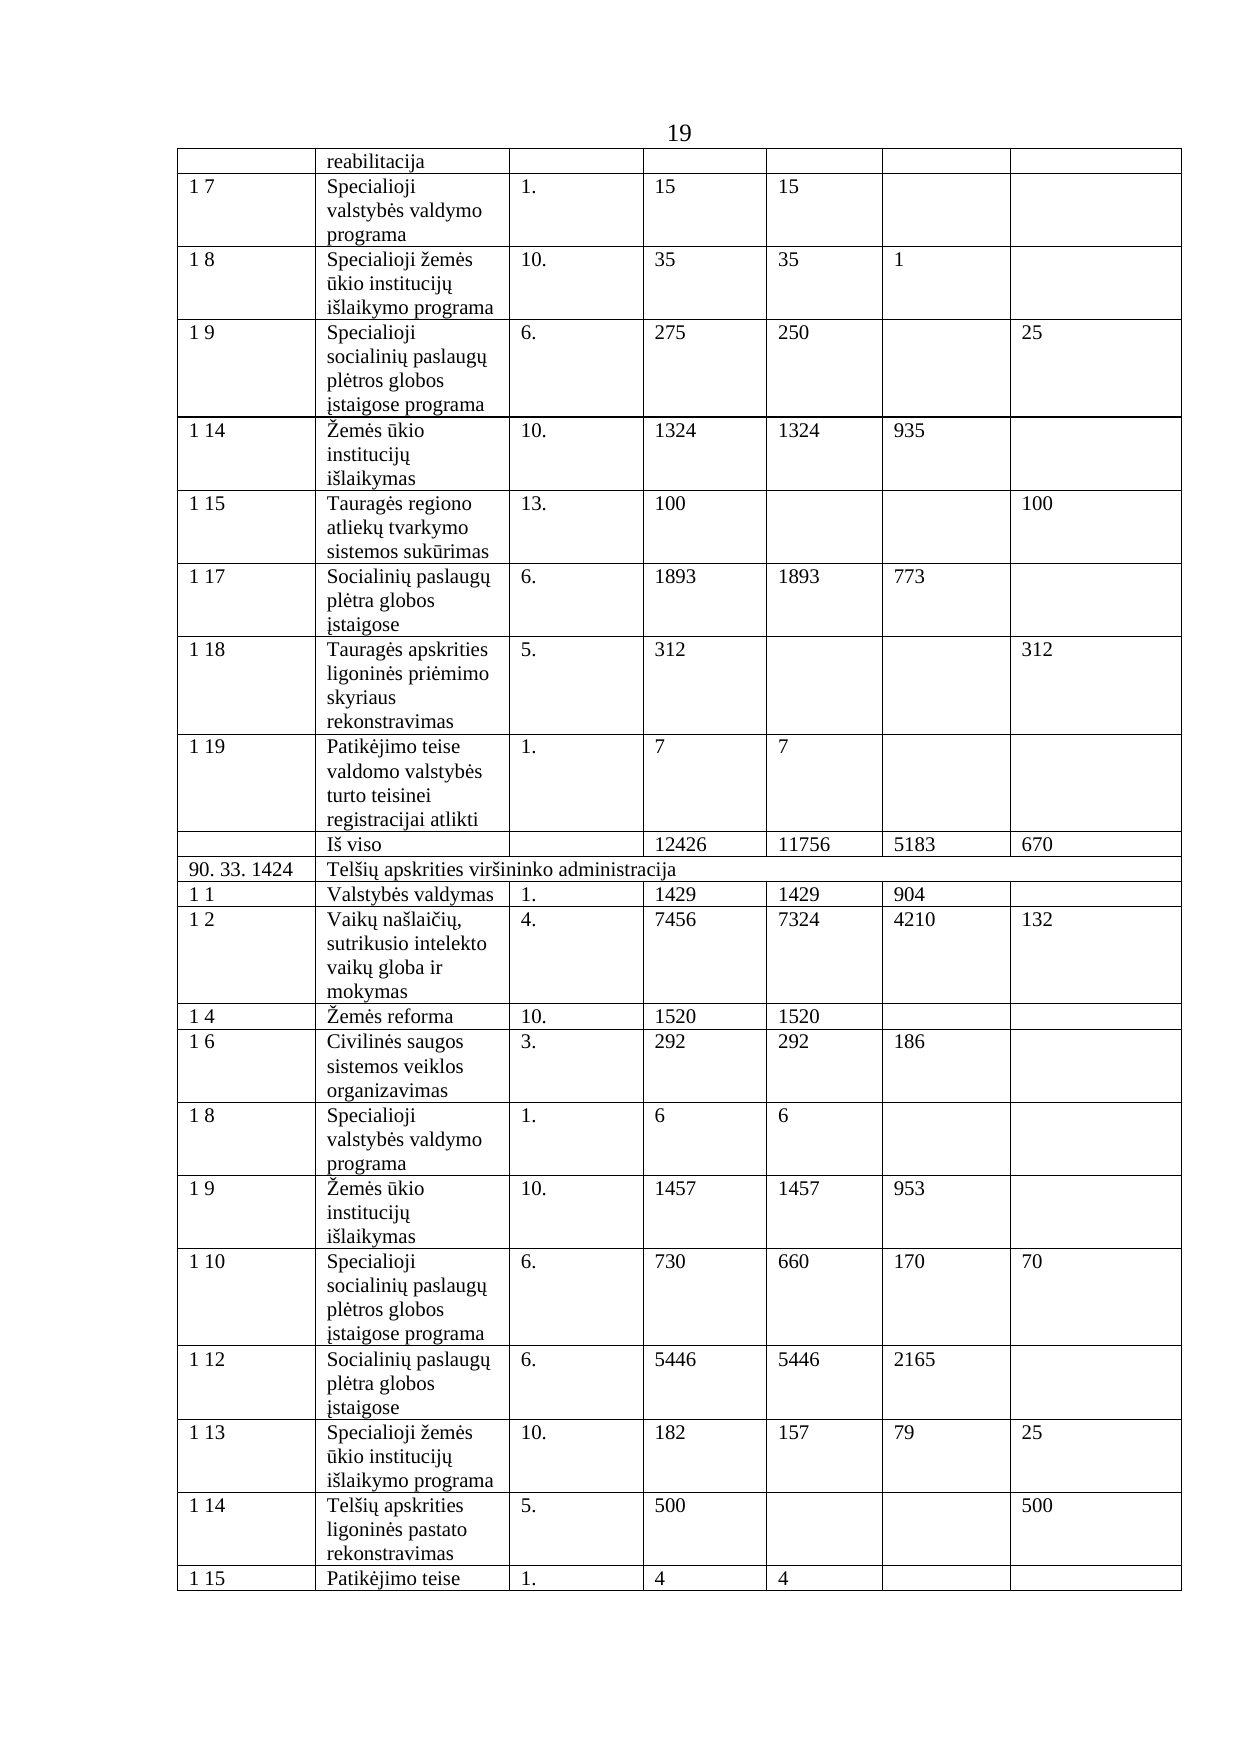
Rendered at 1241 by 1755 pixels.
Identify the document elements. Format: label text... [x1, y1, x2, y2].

table_cell [1011, 174, 1181, 246]
table_cell 12426 [644, 832, 766, 856]
table_cell 15 [767, 174, 882, 246]
table_cell 10. [510, 1420, 643, 1492]
table_cell 100 [644, 491, 766, 563]
table_cell 157 [767, 1420, 882, 1492]
table_cell 182 [644, 1420, 766, 1492]
table_cell Iš viso [316, 832, 509, 856]
table_cell 4 [644, 1566, 766, 1590]
table_cell [883, 637, 1010, 733]
table_cell 1893 [767, 564, 882, 636]
table_cell 1 2 [178, 907, 315, 1003]
table_cell 1429 [767, 882, 882, 906]
table_cell 1. [510, 735, 643, 831]
table_cell 773 [883, 564, 1010, 636]
table_cell 25 [1011, 1420, 1181, 1492]
table_cell Telšių apskrities viršininko administracija [316, 857, 1181, 881]
table_cell 35 [644, 247, 766, 319]
table_cell 1. [510, 882, 643, 906]
table_cell Žemės reforma [316, 1004, 509, 1028]
table_cell [1011, 1346, 1181, 1419]
table_cell 660 [767, 1249, 882, 1345]
table_cell [1011, 149, 1181, 173]
table_cell [1011, 1176, 1181, 1248]
table_cell 1520 [767, 1004, 882, 1028]
table_cell [767, 637, 882, 733]
table_cell 35 [767, 247, 882, 319]
table_cell [1011, 247, 1181, 319]
table_cell 1429 [644, 882, 766, 906]
table_cell 4. [510, 907, 643, 1003]
table_cell 7 [644, 735, 766, 831]
table_cell [1011, 735, 1181, 831]
table_cell [1011, 882, 1181, 906]
table_cell 1 [883, 247, 1010, 319]
table_cell 10. [510, 418, 643, 490]
table_cell 500 [644, 1493, 766, 1565]
table_cell 1. [510, 174, 643, 246]
table_cell 953 [883, 1176, 1010, 1248]
table_cell 13. [510, 491, 643, 563]
table_cell [883, 1004, 1010, 1028]
table_cell 1. [510, 1103, 643, 1175]
table_cell [767, 491, 882, 563]
table_cell 1 15 [178, 1566, 315, 1590]
table_cell 1. [510, 1566, 643, 1590]
table_cell 1 12 [178, 1346, 315, 1419]
table_cell 500 [1011, 1493, 1181, 1565]
table_cell 1 13 [178, 1420, 315, 1492]
table_cell Specialioji socialinių paslaugų plėtros globos įstaigose programa [316, 1249, 509, 1345]
table_cell 6. [510, 1346, 643, 1419]
table_cell [178, 149, 315, 173]
table_cell 1 7 [178, 174, 315, 246]
table_cell 1324 [644, 418, 766, 490]
table_cell Civilinės saugos sistemos veiklos organizavimas [316, 1030, 509, 1102]
table_cell 5. [510, 1493, 643, 1565]
table_cell Žemės ūkio institucijų išlaikymas [316, 1176, 509, 1248]
table_cell [883, 320, 1010, 416]
table_cell Specialioji žemės ūkio institucijų išlaikymo programa [316, 247, 509, 319]
table_cell Specialioji socialinių paslaugų plėtros globos įstaigose programa [316, 320, 509, 416]
table_cell 1 17 [178, 564, 315, 636]
table_cell [1011, 564, 1181, 636]
table_cell 2165 [883, 1346, 1010, 1419]
table_cell 1 9 [178, 320, 315, 416]
table_cell 7324 [767, 907, 882, 1003]
table_cell Žemės ūkio institucijų išlaikymas [316, 418, 509, 490]
table_cell [883, 1493, 1010, 1565]
table_cell [883, 1103, 1010, 1175]
table_cell 1 8 [178, 1103, 315, 1175]
table_cell Valstybės valdymas [316, 882, 509, 906]
table_cell 132 [1011, 907, 1181, 1003]
table_cell 275 [644, 320, 766, 416]
table_cell 10. [510, 1176, 643, 1248]
table_cell 4 [767, 1566, 882, 1590]
table_cell [883, 149, 1010, 173]
table_cell Specialioji valstybės valdymo programa [316, 1103, 509, 1175]
table_cell 1 15 [178, 491, 315, 563]
table_cell 312 [644, 637, 766, 733]
table_cell 1457 [644, 1176, 766, 1248]
table_cell 292 [767, 1030, 882, 1102]
table_cell reabilitacija [316, 149, 509, 173]
table_cell 5446 [644, 1346, 766, 1419]
table_cell [883, 491, 1010, 563]
table_cell 292 [644, 1030, 766, 1102]
table_cell 935 [883, 418, 1010, 490]
table_cell Tauragės apskrities ligoninės priėmimo skyriaus rekonstravimas [316, 637, 509, 733]
table_cell 1324 [767, 418, 882, 490]
table_cell 1 14 [178, 1493, 315, 1565]
table_cell [1011, 1004, 1181, 1028]
table_cell Tauragės regiono atliekų tvarkymo sistemos sukūrimas [316, 491, 509, 563]
table_cell 79 [883, 1420, 1010, 1492]
table_cell 5446 [767, 1346, 882, 1419]
table_cell 1893 [644, 564, 766, 636]
table_cell 6. [510, 564, 643, 636]
table_cell 1 6 [178, 1030, 315, 1102]
table_cell 670 [1011, 832, 1181, 856]
table_cell [1011, 1103, 1181, 1175]
table_cell [510, 149, 643, 173]
table_cell Patikėjimo teise [316, 1566, 509, 1590]
table_cell 6. [510, 1249, 643, 1345]
table_cell 5. [510, 637, 643, 733]
table_cell 1 18 [178, 637, 315, 733]
table_cell 1 14 [178, 418, 315, 490]
table_cell 90. 33. 1424 [178, 857, 315, 881]
table_cell 170 [883, 1249, 1010, 1345]
table_cell 1 1 [178, 882, 315, 906]
table_cell 7456 [644, 907, 766, 1003]
table_cell Socialinių paslaugų plėtra globos įstaigose [316, 564, 509, 636]
table_cell [178, 832, 315, 856]
table_cell 250 [767, 320, 882, 416]
table_cell 312 [1011, 637, 1181, 733]
table_cell [644, 149, 766, 173]
table_cell [883, 735, 1010, 831]
table_cell 3. [510, 1030, 643, 1102]
table_cell Vaikų našlaičių, sutrikusio intelekto vaikų globa ir mokymas [316, 907, 509, 1003]
table_cell 1 19 [178, 735, 315, 831]
table_cell [1011, 1030, 1181, 1102]
table_cell 904 [883, 882, 1010, 906]
table_cell 7 [767, 735, 882, 831]
table_cell Socialinių paslaugų plėtra globos įstaigose [316, 1346, 509, 1419]
table_cell [1011, 1566, 1181, 1590]
table_cell 25 [1011, 320, 1181, 416]
table_cell 4210 [883, 907, 1010, 1003]
table_cell 15 [644, 174, 766, 246]
table_cell Specialioji valstybės valdymo programa [316, 174, 509, 246]
table_cell 11756 [767, 832, 882, 856]
table_cell Telšių apskrities ligoninės pastato rekonstravimas [316, 1493, 509, 1565]
table_cell [767, 1493, 882, 1565]
table_cell 730 [644, 1249, 766, 1345]
table_cell 1520 [644, 1004, 766, 1028]
table_cell Patikėjimo teise valdomo valstybės turto teisinei registracijai atlikti [316, 735, 509, 831]
table_cell [510, 832, 643, 856]
table_cell [1011, 418, 1181, 490]
table_cell 1 10 [178, 1249, 315, 1345]
table_cell 10. [510, 247, 643, 319]
table_cell [883, 1566, 1010, 1590]
table_cell [883, 174, 1010, 246]
table_cell 6 [644, 1103, 766, 1175]
table_cell 5183 [883, 832, 1010, 856]
table_cell [767, 149, 882, 173]
table_cell 6. [510, 320, 643, 416]
table_cell 70 [1011, 1249, 1181, 1345]
table_cell 1457 [767, 1176, 882, 1248]
table_cell 1 9 [178, 1176, 315, 1248]
table_cell 6 [767, 1103, 882, 1175]
table_cell 186 [883, 1030, 1010, 1102]
table_cell 10. [510, 1004, 643, 1028]
table_cell 1 8 [178, 247, 315, 319]
table_cell 100 [1011, 491, 1181, 563]
table_cell 1 4 [178, 1004, 315, 1028]
table_cell Specialioji žemės ūkio institucijų išlaikymo programa [316, 1420, 509, 1492]
